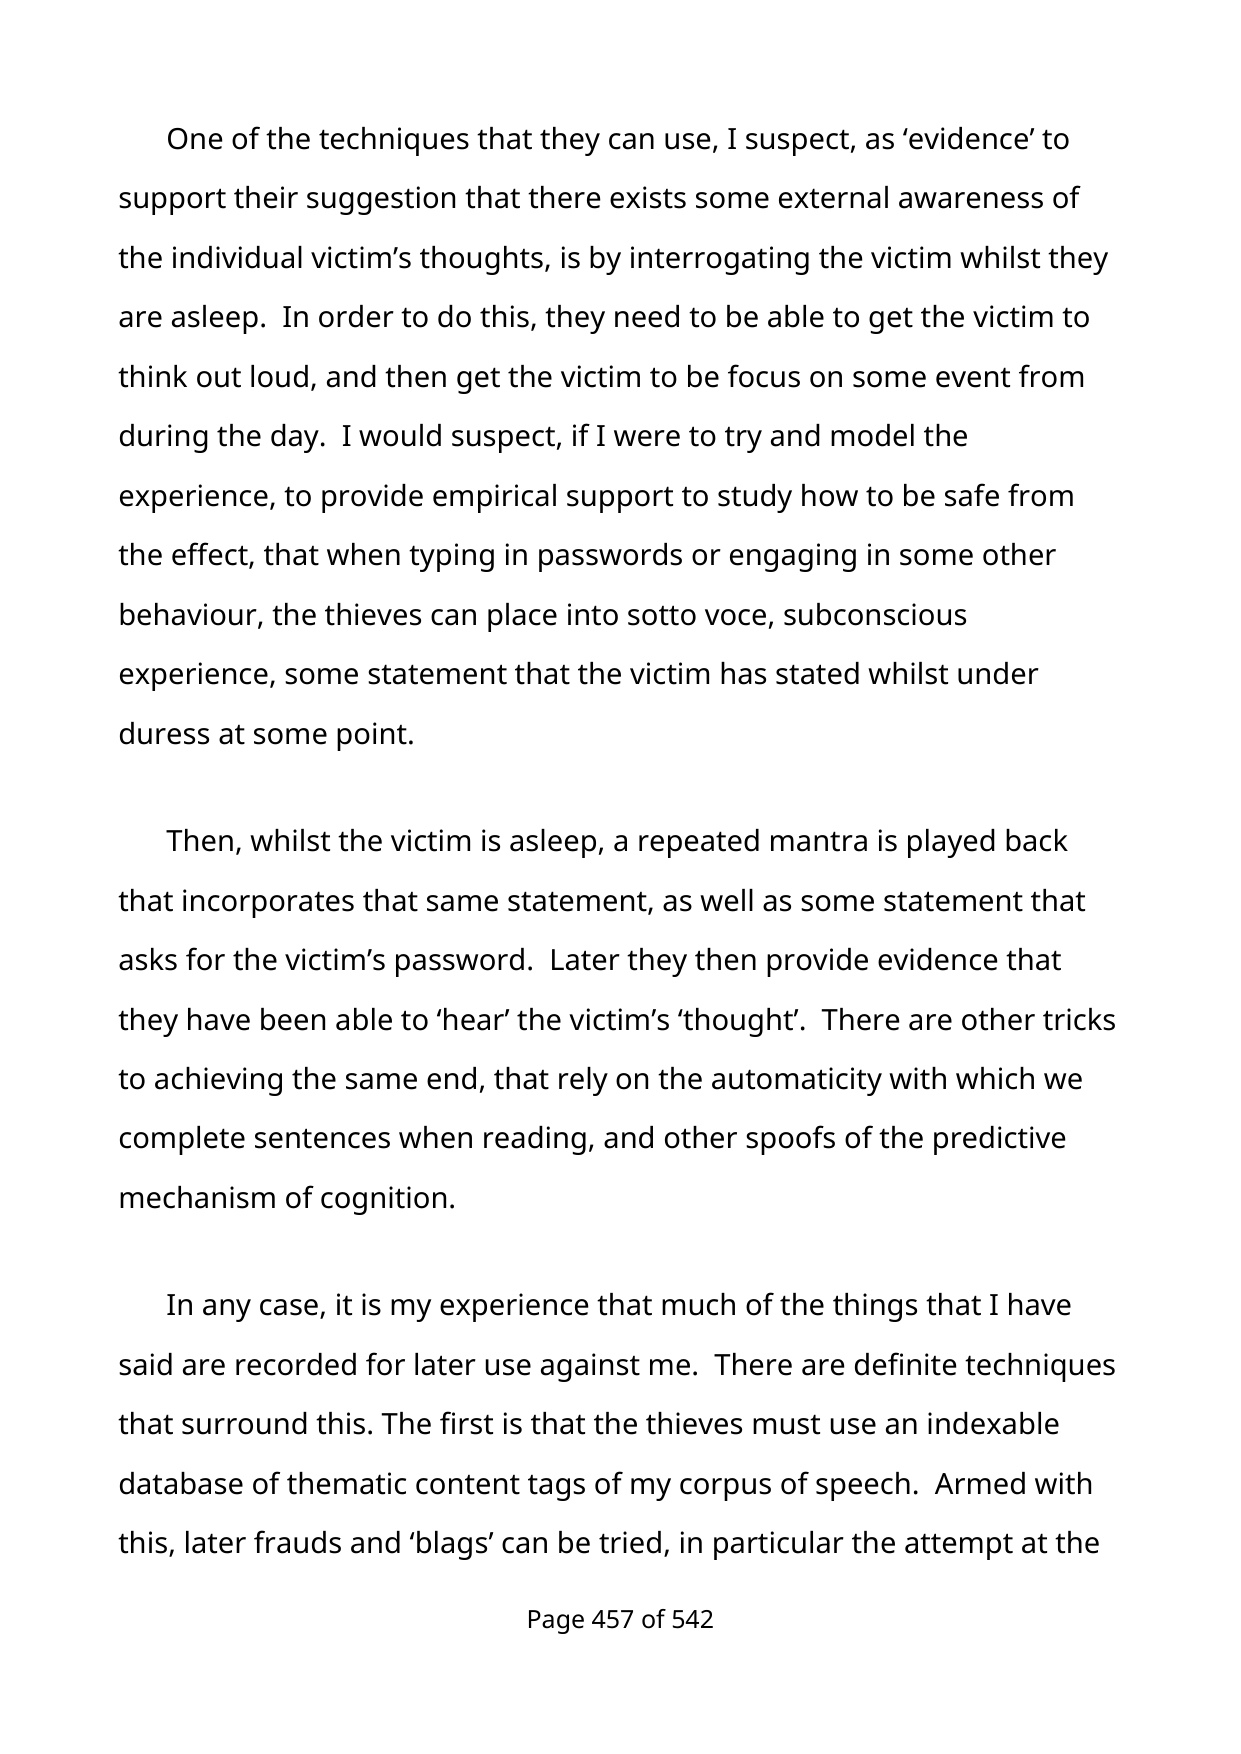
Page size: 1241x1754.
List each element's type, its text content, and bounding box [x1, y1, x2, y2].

text One of the techniques that they can use, I suspect, as ‘evidence’ to support their suggestion that there exists some external awareness of the individual victim’s thoughts, is by interrogating the victim whilst they are asleep. In order to do this, they need to be able to get the victim to think out loud, and then get the victim to be focus on some event from during the day. I would suspect, if I were to try and model the experience, to provide empirical support to study how to be safe from the effect, that when typing in passwords or engaging in some other behaviour, the thieves can place into sotto voce, subconscious experience, some statement that the victim has stated whilst under duress at some point. [118, 118, 1122, 753]
text Then, whilst the victim is asleep, a repeated mantra is played back that incorporates that same statement, as well as some statement that asks for the victim’s password. Later they then provide evidence that they have been able to ‘hear’ the victim’s ‘thought’. There are other tricks to achieving the same end, that rely on the automaticity with which we complete sentences when reading, and other spoofs of the predictive mechanism of cognition. [118, 820, 1122, 1217]
text In any case, it is my experience that much of the things that I have said are recorded for later use against me. There are definite techniques that surround this. The first is that the thieves must use an indexable database of thematic content tags of my corpus of speech. Armed with this, later frauds and ‘blags’ can be tried, in particular the attempt at the [118, 1284, 1122, 1562]
